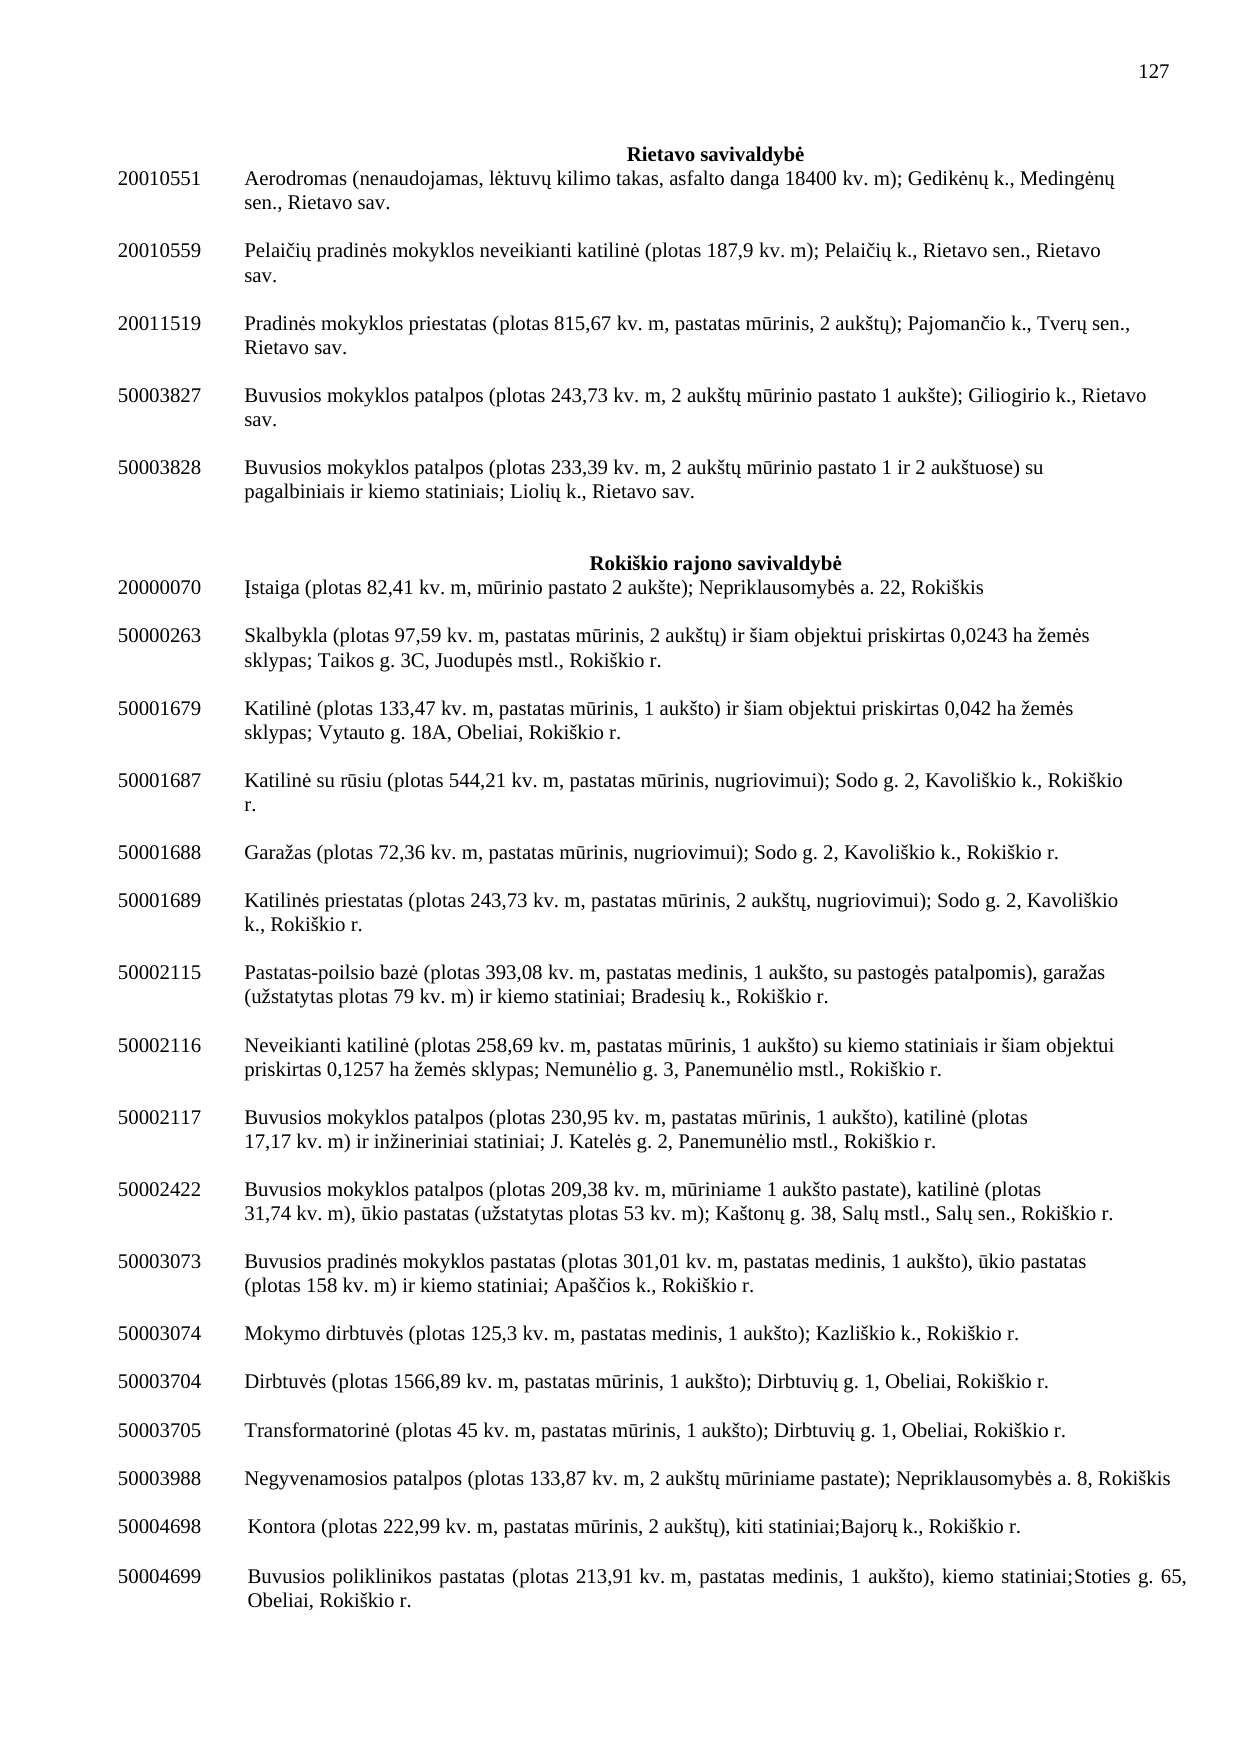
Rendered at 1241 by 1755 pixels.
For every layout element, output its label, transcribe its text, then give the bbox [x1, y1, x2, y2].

table_cell Neveikianti katilinė (plotas 258,69 kv. m, pastatas mūrinis, 1 aukšto) su kiemo statiniais ir šiam objektui priskirtas 0,1257 ha žemės sklypas; Nemunėlio g. 3, Panemunėlio mstl., Rokiškio r. [233, 1033, 1148, 1081]
table_cell [1148, 768, 1163, 816]
table_cell [1198, 1009, 1240, 1032]
table_cell [1178, 1321, 1192, 1345]
table_cell [1163, 1105, 1178, 1153]
table_cell [101, 864, 1198, 888]
table_cell [1193, 383, 1198, 431]
table_cell [1148, 624, 1163, 672]
table_cell [1178, 455, 1192, 503]
table_cell [101, 118, 1198, 142]
table_cell [1193, 1321, 1198, 1345]
table_cell [1163, 624, 1178, 672]
table_cell [1198, 214, 1240, 238]
table_cell [1198, 359, 1240, 383]
table_cell [1148, 1369, 1163, 1393]
table_cell [1193, 768, 1198, 816]
table_cell Garažas (plotas 72,36 kv. m, pastatas mūrinis, nugriovimui); Sodo g. 2, Kavoliškio k., Rokiškio r. [233, 840, 1163, 864]
table_cell [1178, 239, 1192, 287]
table_cell [1163, 1418, 1178, 1442]
table_cell [1178, 383, 1192, 431]
table_cell [1198, 1514, 1240, 1540]
table_cell [1148, 239, 1163, 287]
table_cell [1193, 455, 1198, 503]
table_cell [1198, 672, 1240, 696]
table_cell Buvusios mokyklos patalpos (plotas 243,73 kv. m, 2 aukštų mūrinio pastato 1 aukšte); Giliogirio k., Rietavo sav. [233, 383, 1178, 431]
table_cell [101, 1540, 1198, 1564]
table_cell [1193, 1033, 1198, 1081]
table_cell [101, 1153, 1198, 1177]
table_cell [1198, 455, 1240, 503]
table_cell [1198, 696, 1240, 744]
table_cell [1148, 1177, 1163, 1225]
table_cell 50002115 [101, 960, 233, 1008]
table_cell [1178, 1033, 1192, 1081]
table_cell 50004699 [101, 1564, 233, 1612]
table_cell [1163, 696, 1178, 744]
table_cell [1193, 1418, 1198, 1442]
table_cell [101, 1297, 1198, 1321]
table_cell [1198, 1033, 1240, 1081]
table_cell [1193, 1177, 1198, 1225]
table_cell [1198, 840, 1240, 864]
table_cell 50003074 [101, 1321, 233, 1345]
table_cell [1163, 239, 1178, 287]
table_cell 50003828 [101, 455, 233, 503]
table_cell [1198, 1177, 1240, 1225]
table_cell [1148, 1321, 1163, 1345]
table_cell [1193, 239, 1198, 287]
table_cell [1198, 1466, 1240, 1490]
table_cell 20010551 [101, 166, 233, 214]
table_cell [1198, 1442, 1240, 1466]
table_cell Aerodromas (nenaudojamas, lėktuvų kilimo takas, asfalto danga 18400 kv. m); Gedikėnų k., Medingėnų sen., Rietavo sav. [233, 166, 1148, 214]
table_cell [1163, 1177, 1178, 1225]
table_cell [1178, 1418, 1192, 1442]
table_cell [101, 1009, 1198, 1032]
table_cell [1193, 1249, 1198, 1297]
table_cell [1178, 311, 1192, 359]
table_cell [1198, 1540, 1240, 1564]
table_cell Transformatorinė (plotas 45 kv. m, pastatas mūrinis, 1 aukšto); Dirbtuvių g. 1, Obeliai, Rokiškio r. [233, 1418, 1163, 1442]
table_cell [1198, 311, 1240, 359]
table_cell Negyvenamosios patalpos (plotas 133,87 kv. m, 2 aukštų mūriniame pastate); Nepriklausomybės a. 8, Rokiškis [233, 1466, 1192, 1490]
table_cell Rietavo savivaldybė [233, 142, 1198, 166]
table_cell [1198, 1153, 1240, 1177]
table_cell [1198, 1418, 1240, 1442]
table_cell [1193, 960, 1198, 1008]
table_cell 20011519 [101, 311, 233, 359]
table_cell [1198, 239, 1240, 287]
table_cell [1178, 768, 1192, 816]
table_cell Katilinė (plotas 133,47 kv. m, pastatas mūrinis, 1 aukšto) ir šiam objektui priskirtas 0,042 ha žemės sklypas; Vytauto g. 18A, Obeliai, Rokiškio r. [233, 696, 1148, 744]
table_cell [1178, 1369, 1192, 1393]
table_cell [1198, 1105, 1240, 1153]
table_cell [1193, 311, 1198, 359]
table_cell [101, 287, 1198, 311]
table_cell [101, 503, 1198, 527]
table_cell [1163, 768, 1178, 816]
table_cell [1148, 311, 1163, 359]
table_cell 50001689 [101, 888, 233, 936]
table_cell [1148, 960, 1163, 1008]
table_cell [1198, 599, 1240, 623]
table_cell [1163, 888, 1178, 936]
table_cell 50001679 [101, 696, 233, 744]
table_cell [1178, 840, 1192, 864]
table_cell [1163, 840, 1178, 864]
table_cell [101, 551, 233, 575]
table_cell [1178, 575, 1192, 599]
table_cell 20010559 [101, 239, 233, 287]
table_cell Pastatas-poilsio bazė (plotas 393,08 kv. m, pastatas medinis, 1 aukšto, su pastogės patalpomis), garažas (užstatytas plotas 79 kv. m) ir kiemo statiniai; Bradesių k., Rokiškio r. [233, 960, 1148, 1008]
table_cell [101, 744, 1198, 768]
table_cell [1148, 696, 1163, 744]
table_cell [101, 599, 1198, 623]
table_cell [1178, 624, 1192, 672]
table_cell [1163, 1249, 1178, 1297]
table_cell [101, 142, 233, 166]
table_cell [1193, 1369, 1198, 1393]
table_cell Pelaičių pradinės mokyklos neveikianti katilinė (plotas 187,9 kv. m); Pelaičių k., Rietavo sen., Rietavo sav. [233, 239, 1148, 287]
table_cell [1178, 960, 1192, 1008]
table_cell [1178, 1105, 1192, 1153]
table_cell [1198, 936, 1240, 960]
table_cell [1198, 118, 1240, 142]
table_cell [1148, 575, 1163, 599]
table_cell [1193, 166, 1198, 214]
table_cell [1193, 888, 1198, 936]
table_cell 50001688 [101, 840, 233, 864]
table_cell [1163, 1369, 1178, 1393]
table_cell [101, 1490, 1198, 1514]
table_cell [1193, 1466, 1198, 1490]
table_cell Rokiškio rajono savivaldybė [233, 551, 1198, 575]
table_cell [101, 431, 1198, 455]
table_cell [1193, 696, 1198, 744]
table_cell [1198, 575, 1240, 599]
table_cell [1178, 166, 1192, 214]
table_cell Buvusios mokyklos patalpos (plotas 230,95 kv. m, pastatas mūrinis, 1 aukšto), katilinė (plotas 17,17 kv. m) ir inžineriniai statiniai; J. Katelės g. 2, Panemunėlio mstl., Rokiškio r. [233, 1105, 1148, 1153]
table_cell Katilinės priestatas (plotas 243,73 kv. m, pastatas mūrinis, 2 aukštų, nugriovimui); Sodo g. 2, Kavoliškio k., Rokiškio r. [233, 888, 1148, 936]
table_cell [101, 1345, 1198, 1369]
table_cell [1198, 1394, 1240, 1417]
table_cell [1193, 840, 1198, 864]
table_cell Pradinės mokyklos priestatas (plotas 815,67 kv. m, pastatas mūrinis, 2 aukštų); Pajomančio k., Tverų sen., Rietavo sav. [233, 311, 1148, 359]
table_cell [1198, 888, 1240, 936]
table_cell 50000263 [101, 624, 233, 672]
table_cell [1198, 166, 1240, 214]
table_cell [101, 359, 1198, 383]
table_cell [1198, 383, 1240, 431]
table_cell [101, 1442, 1198, 1466]
table_cell [1163, 1033, 1178, 1081]
table_cell [1163, 166, 1178, 214]
table_cell [101, 816, 1198, 840]
table_cell 20000070 [101, 575, 233, 599]
table_cell [1178, 1249, 1192, 1297]
table_cell [1198, 1081, 1240, 1105]
table_cell [1193, 1105, 1198, 1153]
table_cell [1148, 1033, 1163, 1081]
table_cell Skalbykla (plotas 97,59 kv. m, pastatas mūrinis, 2 aukštų) ir šiam objektui priskirtas 0,0243 ha žemės sklypas; Taikos g. 3C, Juodupės mstl., Rokiškio r. [233, 624, 1148, 672]
table_cell [101, 672, 1198, 696]
table_cell [1198, 1249, 1240, 1297]
table_cell Įstaiga (plotas 82,41 kv. m, mūrinio pastato 2 aukšte); Nepriklausomybės a. 22, Rokiškis [233, 575, 1148, 599]
table_cell [1198, 1297, 1240, 1321]
table_cell [1198, 1490, 1240, 1514]
table_cell [101, 1225, 1198, 1249]
table_cell [101, 527, 1198, 551]
table_cell [1198, 1345, 1240, 1369]
table_cell [1198, 142, 1240, 166]
table_cell [1198, 1564, 1240, 1612]
table_cell [1178, 888, 1192, 936]
table_cell Buvusios poliklinikos pastatas (plotas 213,91 kv. m, pastatas medinis, 1 aukšto), kiemo statiniai;Stoties g. 65, Obeliai, Rokiškio r. [233, 1564, 1198, 1612]
table_cell 50003705 [101, 1418, 233, 1442]
table_cell 50003827 [101, 383, 233, 431]
table_cell [1198, 960, 1240, 1008]
table_cell [1198, 768, 1240, 816]
table_cell [1198, 1369, 1240, 1393]
table_cell [1163, 455, 1178, 503]
table_cell [1198, 1321, 1240, 1345]
table_cell [1163, 1321, 1178, 1345]
table_cell [1198, 816, 1240, 840]
table_cell 50004698 [101, 1514, 233, 1540]
table_cell [101, 214, 1198, 238]
table_cell [1178, 1177, 1192, 1225]
table_cell 50003988 [101, 1466, 233, 1490]
table_cell [1148, 455, 1163, 503]
table_cell Kontora (plotas 222,99 kv. m, pastatas mūrinis, 2 aukštų), kiti statiniai;Bajorų k., Rokiškio r. [233, 1514, 1198, 1540]
table_cell [1198, 287, 1240, 311]
table_cell Buvusios pradinės mokyklos pastatas (plotas 301,01 kv. m, pastatas medinis, 1 aukšto), ūkio pastatas (plotas 158 kv. m) ir kiemo statiniai; Apaščios k., Rokiškio r. [233, 1249, 1148, 1297]
table_cell [101, 1394, 1198, 1417]
table_cell [1198, 864, 1240, 888]
table_cell [1148, 888, 1163, 936]
table_cell Buvusios mokyklos patalpos (plotas 209,38 kv. m, mūriniame 1 aukšto pastate), katilinė (plotas 31,74 kv. m), ūkio pastatas (užstatytas plotas 53 kv. m); Kaštonų g. 38, Salų mstl., Salų sen., Rokiškio r. [233, 1177, 1148, 1225]
table_cell [1198, 744, 1240, 768]
table_cell Dirbtuvės (plotas 1566,89 kv. m, pastatas mūrinis, 1 aukšto); Dirbtuvių g. 1, Obeliai, Rokiškio r. [233, 1369, 1148, 1393]
table_cell [1198, 1225, 1240, 1249]
table_cell [1198, 431, 1240, 455]
table_cell [1193, 624, 1198, 672]
table_cell [101, 1081, 1198, 1105]
table_cell [1148, 1105, 1163, 1153]
table_cell Katilinė su rūsiu (plotas 544,21 kv. m, pastatas mūrinis, nugriovimui); Sodo g. 2, Kavoliškio k., Rokiškio r. [233, 768, 1148, 816]
table_cell [1198, 503, 1240, 527]
table_cell [1163, 575, 1178, 599]
table_cell 50001687 [101, 768, 233, 816]
table_cell [1163, 311, 1178, 359]
table_cell [1193, 575, 1198, 599]
table_cell 50002117 [101, 1105, 233, 1153]
table_cell [1198, 527, 1240, 551]
table_cell 50003073 [101, 1249, 233, 1297]
table_cell Mokymo dirbtuvės (plotas 125,3 kv. m, pastatas medinis, 1 aukšto); Kazliškio k., Rokiškio r. [233, 1321, 1148, 1345]
table_cell 50003704 [101, 1369, 233, 1393]
table_cell [1163, 960, 1178, 1008]
table_cell [101, 936, 1198, 960]
table_cell [1198, 624, 1240, 672]
table_cell [1178, 696, 1192, 744]
table_cell [1148, 1249, 1163, 1297]
table_cell Buvusios mokyklos patalpos (plotas 233,39 kv. m, 2 aukštų mūrinio pastato 1 ir 2 aukštuose) su pagalbiniais ir kiemo statiniais; Liolių k., Rietavo sav. [233, 455, 1148, 503]
table_cell [1148, 166, 1163, 214]
table_cell 50002116 [101, 1033, 233, 1081]
table_cell 50002422 [101, 1177, 233, 1225]
table_cell [1198, 551, 1240, 575]
